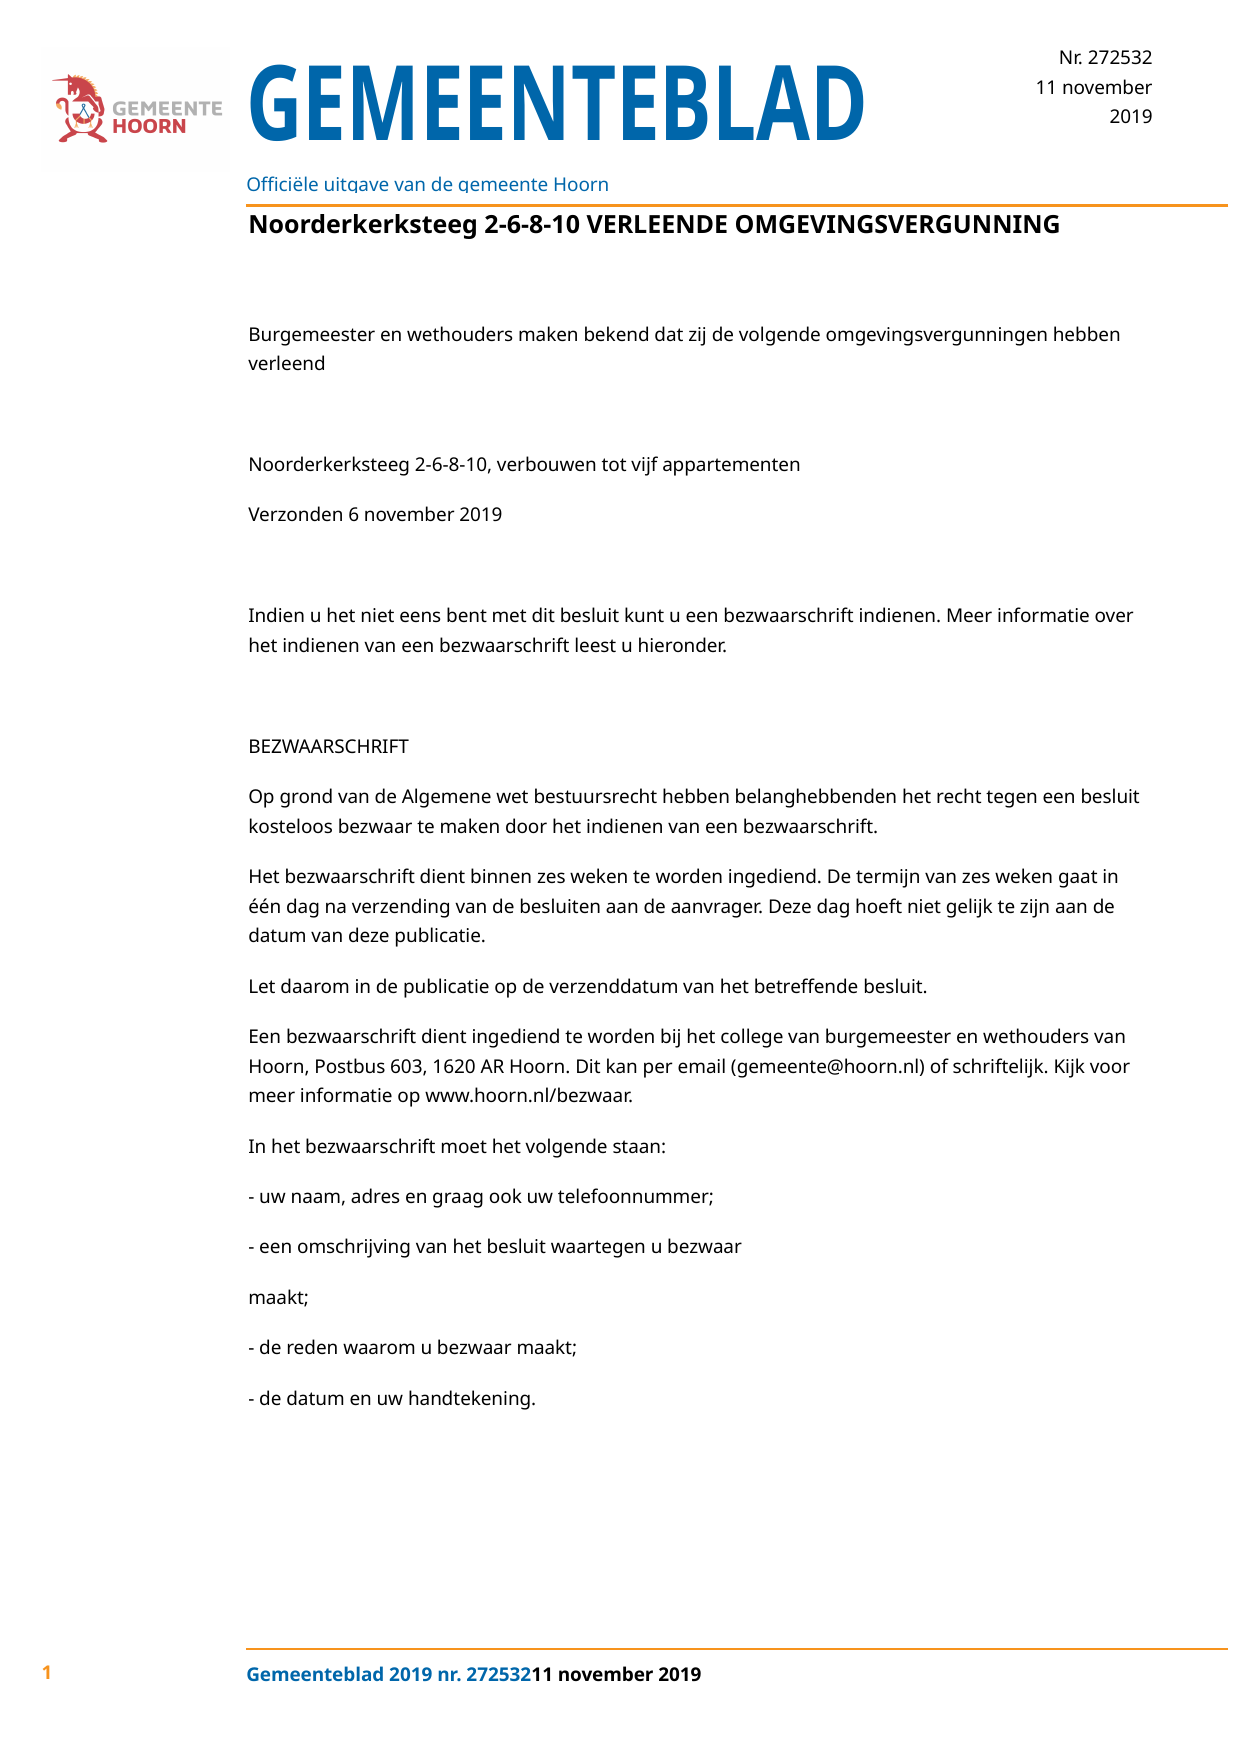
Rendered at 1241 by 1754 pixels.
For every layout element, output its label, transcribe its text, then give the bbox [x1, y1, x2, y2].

text maakt; [248, 1284, 1152, 1310]
text Noorderkerksteeg 2-6-8-10 VERLEENDE OMGEVINGSVERGUNNING [248, 207, 1152, 241]
text Een bezwaarschrift dient ingediend te worden bij het college van burgemeester en wethouders van Hoorn, Postbus 603, 1620 AR Hoorn. Dit kan per email (gemeente@hoorn.nl) of schriftelijk. Kijk voor meer informatie op www.hoorn.nl/bezwaar. [248, 1023, 1152, 1108]
text Noorderkerksteeg 2-6-8-10, verbouwen tot vijf appartementen [248, 451, 1152, 477]
text Burgemeester en wethouders maken bekend dat zij de volgende omgevingsvergunningen hebben verleend [248, 321, 1152, 376]
text Op grond van de Algemene wet bestuursrecht hebben belanghebbenden het recht tegen een besluit kosteloos bezwaar te maken door het indienen van een bezwaarschrift. [248, 783, 1152, 838]
text Het bezwaarschrift dient binnen zes weken te worden ingediend. De termijn van zes weken gaat in één dag na verzending van de besluiten aan de aanvrager. Deze dag hoeft niet gelijk te zijn aan de datum van deze publicatie. [248, 863, 1152, 948]
text Verzonden 6 november 2019 [248, 502, 1152, 527]
text Indien u het niet eens bent met dit besluit kunt u een bezwaarschrift indienen. Meer informatie over het indienen van een bezwaarschrift leest u hieronder. [248, 602, 1152, 658]
text Let daarom in de publicatie op de verzenddatum van het betreffende besluit. [248, 973, 1152, 998]
picture [41, 47, 231, 172]
text BEZWAARSCHRIFT [248, 733, 1152, 758]
text - een omschrijving van het besluit waartegen u bezwaar [248, 1234, 1152, 1259]
text - de datum en uw handtekening. [248, 1385, 1152, 1411]
text In het bezwaarschrift moet het volgende staan: [248, 1133, 1152, 1158]
text - de reden waarom u bezwaar maakt; [248, 1334, 1152, 1360]
text - uw naam, adres en graag ook uw telefoonnummer; [248, 1183, 1152, 1209]
